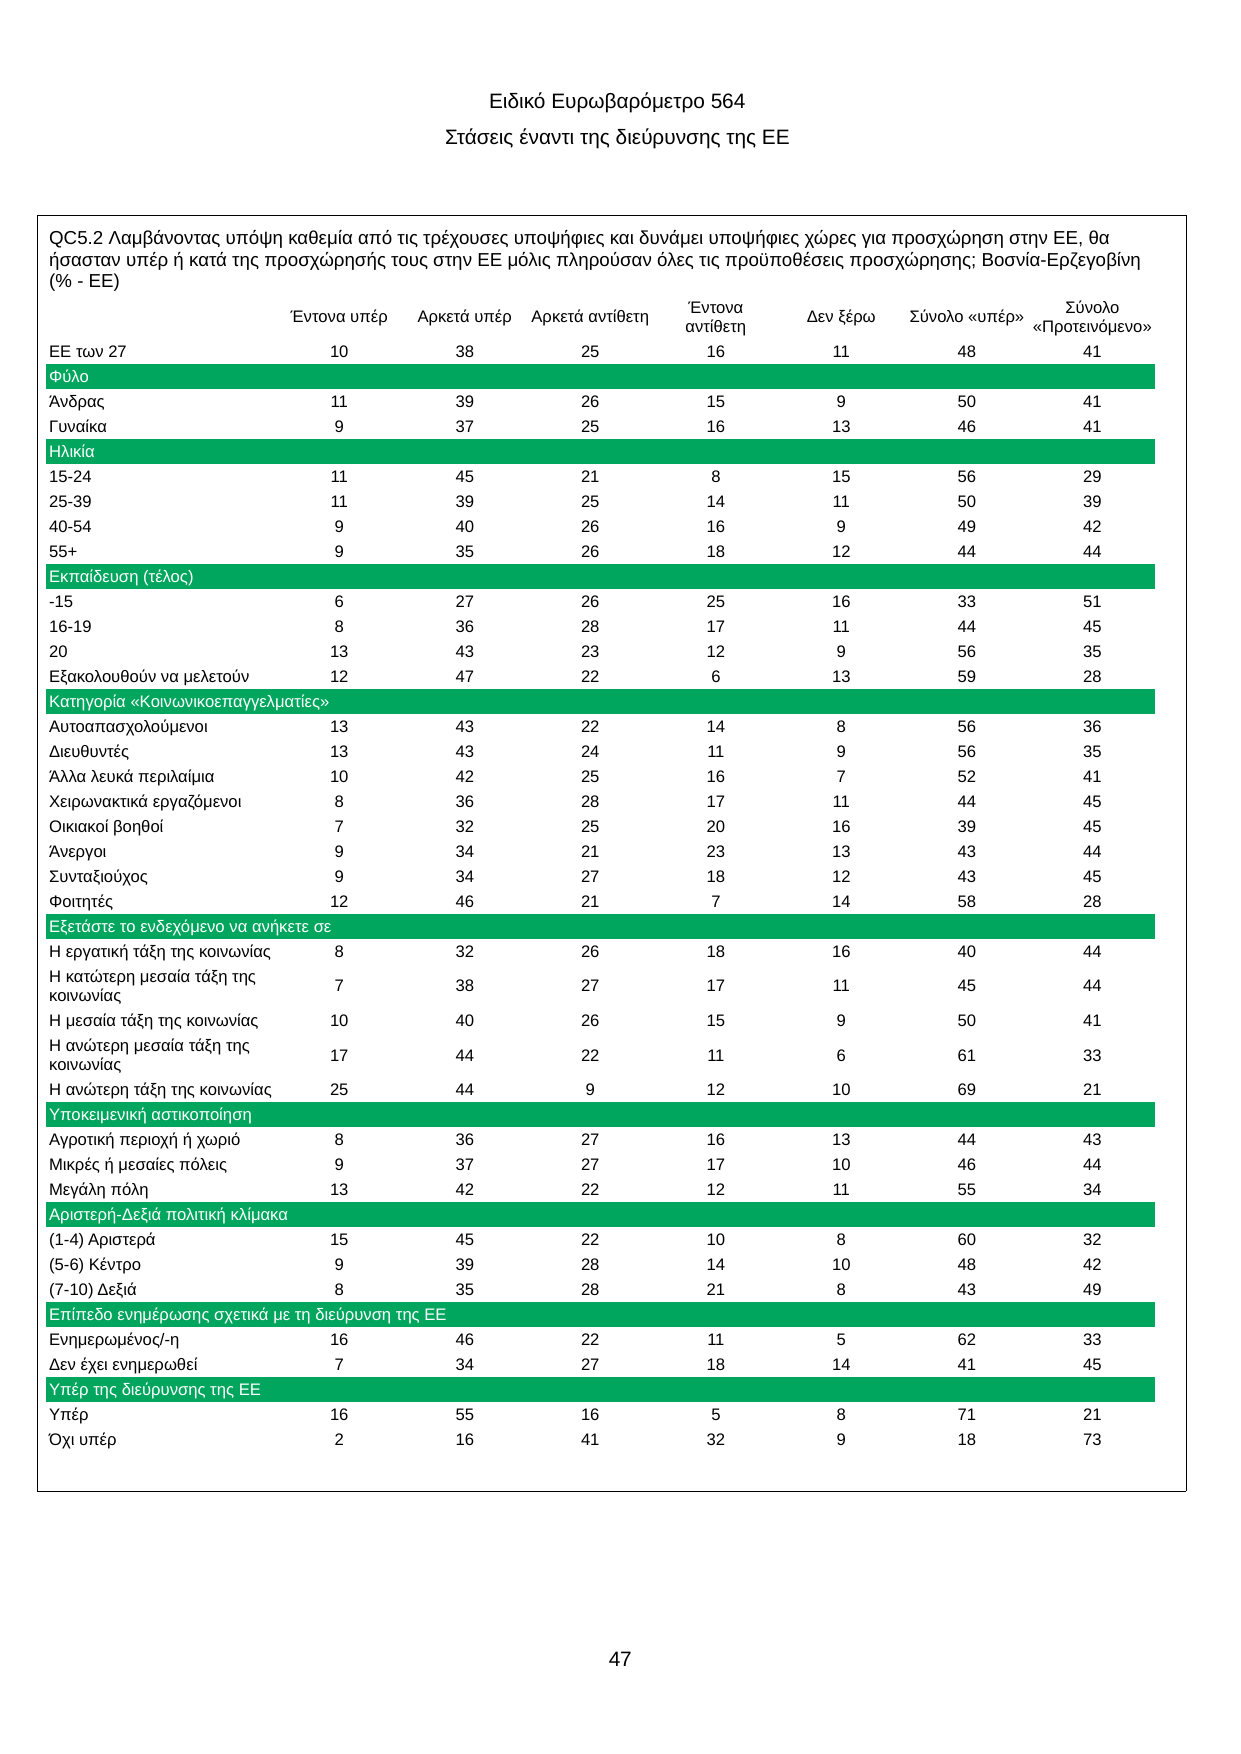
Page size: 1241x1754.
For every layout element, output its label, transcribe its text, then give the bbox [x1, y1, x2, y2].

table_cell 18 [653, 939, 778, 964]
table_cell Η ανώτερη μεσαία τάξη της κοινωνίας [46, 1033, 276, 1077]
table_cell 15 [653, 1008, 778, 1033]
table_cell 40 [402, 514, 527, 539]
table_cell 14 [778, 1352, 904, 1377]
table_cell 10 [276, 339, 402, 364]
table_cell 46 [402, 1327, 527, 1352]
table_cell 43 [904, 839, 1029, 864]
table_cell 32 [402, 939, 527, 964]
table_cell 33 [1029, 1327, 1155, 1352]
table_cell (5-6) Κέντρο [46, 1252, 276, 1277]
table_cell 27 [402, 589, 527, 614]
table_cell Αυτοαπασχολούμενοι [46, 714, 276, 739]
table_cell 56 [904, 464, 1029, 489]
table_cell 17 [653, 964, 778, 1008]
table_cell 12 [276, 664, 402, 689]
table_cell 28 [527, 789, 653, 814]
table_cell 36 [402, 614, 527, 639]
table_cell 8 [276, 1277, 402, 1302]
table_cell Αγροτική περιοχή ή χωριό [46, 1127, 276, 1152]
table_cell 62 [904, 1327, 1029, 1352]
table_cell Διευθυντές [46, 739, 276, 764]
table_cell 56 [904, 639, 1029, 664]
table_cell 9 [778, 1008, 904, 1033]
table_cell 6 [653, 664, 778, 689]
table_cell 12 [653, 1077, 778, 1102]
table_cell 9 [778, 639, 904, 664]
table_cell Η εργατική τάξη της κοινωνίας [46, 939, 276, 964]
table_cell 22 [527, 1327, 653, 1352]
table_cell 41 [1029, 339, 1155, 364]
table_cell 45 [402, 1227, 527, 1252]
table_cell 49 [904, 514, 1029, 539]
table_cell 16 [778, 939, 904, 964]
table_cell 12 [653, 1177, 778, 1202]
table_cell 21 [1029, 1402, 1155, 1427]
table_cell Εξετάστε το ενδεχόμενο να ανήκετε σε [46, 914, 1155, 939]
table_cell 56 [904, 714, 1029, 739]
table_cell 37 [402, 414, 527, 439]
table_cell ΕΕ των 27 [46, 339, 276, 364]
table_cell 11 [778, 614, 904, 639]
table_cell 12 [276, 889, 402, 914]
table_cell 11 [276, 389, 402, 414]
table_cell Εξακολουθούν να μελετούν [46, 664, 276, 689]
table_cell 2 [276, 1427, 402, 1452]
table_cell 11 [778, 1177, 904, 1202]
table_cell 45 [402, 464, 527, 489]
table_cell 29 [1029, 464, 1155, 489]
table_cell 6 [276, 589, 402, 614]
table_cell 25 [527, 414, 653, 439]
table_cell Η κατώτερη μεσαία τάξη της κοινωνίας [46, 964, 276, 1008]
table_cell 27 [527, 1152, 653, 1177]
table_cell 44 [1029, 964, 1155, 1008]
table_cell 16 [778, 814, 904, 839]
table_cell 41 [1029, 414, 1155, 439]
table_cell 25 [527, 339, 653, 364]
table_cell 44 [1029, 539, 1155, 564]
table_cell Συνταξιούχος [46, 864, 276, 889]
table_cell 20 [653, 814, 778, 839]
table_cell 48 [904, 339, 1029, 364]
table_cell 15-24 [46, 464, 276, 489]
table_cell 48 [904, 1252, 1029, 1277]
table_cell 8 [276, 1127, 402, 1152]
table_cell 44 [1029, 939, 1155, 964]
table_cell 11 [653, 1327, 778, 1352]
table_cell 32 [402, 814, 527, 839]
table_cell 21 [653, 1277, 778, 1302]
table_cell 18 [904, 1427, 1029, 1452]
table_cell 16 [527, 1402, 653, 1427]
table_cell 25-39 [46, 489, 276, 514]
table_cell 9 [276, 864, 402, 889]
table_cell 39 [1029, 489, 1155, 514]
table_cell 35 [402, 1277, 527, 1302]
table_cell Έντονα υπέρ [276, 295, 402, 339]
table_cell 17 [653, 1152, 778, 1177]
table_cell 11 [778, 339, 904, 364]
table_cell 27 [527, 1127, 653, 1152]
table_cell 26 [527, 589, 653, 614]
table_cell 11 [653, 739, 778, 764]
table_cell 9 [276, 414, 402, 439]
table_cell 20 [46, 639, 276, 664]
table_cell 13 [276, 714, 402, 739]
table_cell 21 [527, 889, 653, 914]
table_cell Ηλικία [46, 439, 1155, 464]
table_cell 14 [653, 1252, 778, 1277]
table_cell 43 [1029, 1127, 1155, 1152]
table_cell 12 [778, 539, 904, 564]
table_cell Μεγάλη πόλη [46, 1177, 276, 1202]
table_cell 28 [527, 1252, 653, 1277]
table_cell 7 [778, 764, 904, 789]
table_cell Αρκετά υπέρ [402, 295, 527, 339]
table_cell 9 [778, 739, 904, 764]
table_cell 41 [1029, 764, 1155, 789]
table_cell 35 [402, 539, 527, 564]
table_cell 10 [778, 1252, 904, 1277]
table_cell 41 [1029, 389, 1155, 414]
table_cell 17 [653, 789, 778, 814]
table_cell 49 [1029, 1277, 1155, 1302]
table_cell Φύλο [46, 364, 1155, 389]
table_cell 28 [1029, 664, 1155, 689]
table_cell 32 [653, 1427, 778, 1452]
table_cell 13 [276, 1177, 402, 1202]
table_cell Άνεργοι [46, 839, 276, 864]
table_cell 44 [1029, 839, 1155, 864]
table_cell Σύνολο «υπέρ» [904, 295, 1029, 339]
table_cell 22 [527, 1227, 653, 1252]
table_cell 6 [778, 1033, 904, 1077]
table_cell Χειρωνακτικά εργαζόμενοι [46, 789, 276, 814]
table_cell 27 [527, 864, 653, 889]
table_cell 45 [904, 964, 1029, 1008]
table_cell 21 [527, 839, 653, 864]
table_cell 8 [276, 939, 402, 964]
table_cell 11 [276, 489, 402, 514]
table_cell 16 [653, 514, 778, 539]
table_cell 25 [527, 489, 653, 514]
table_cell 12 [778, 864, 904, 889]
table_cell 43 [402, 739, 527, 764]
table_cell 34 [1029, 1177, 1155, 1202]
table_cell 13 [276, 639, 402, 664]
table_cell 16 [653, 764, 778, 789]
table_cell 9 [276, 514, 402, 539]
table_cell Δεν έχει ενημερωθεί [46, 1352, 276, 1377]
table_cell 69 [904, 1077, 1029, 1102]
table_cell Υποκειμενική αστικοποίηση [46, 1102, 1155, 1127]
table_cell 27 [527, 964, 653, 1008]
table_cell 59 [904, 664, 1029, 689]
table_cell Δεν ξέρω [778, 295, 904, 339]
table_cell 50 [904, 1008, 1029, 1033]
table_cell 37 [402, 1152, 527, 1177]
table_cell 41 [527, 1427, 653, 1452]
table_cell Σύνολο «Προτεινόμενο» [1029, 295, 1155, 339]
table_cell 25 [527, 764, 653, 789]
table_cell 36 [1029, 714, 1155, 739]
table_cell 14 [778, 889, 904, 914]
table_cell 22 [527, 664, 653, 689]
table_cell 13 [778, 839, 904, 864]
table_cell 71 [904, 1402, 1029, 1427]
table_cell 22 [527, 1033, 653, 1077]
table_cell 16 [653, 414, 778, 439]
table_cell 42 [402, 1177, 527, 1202]
table_cell 73 [1029, 1427, 1155, 1452]
table_cell 9 [778, 1427, 904, 1452]
table_cell 5 [653, 1402, 778, 1427]
table_cell 13 [778, 414, 904, 439]
table_cell Η μεσαία τάξη της κοινωνίας [46, 1008, 276, 1033]
table_cell Η ανώτερη τάξη της κοινωνίας [46, 1077, 276, 1102]
table_cell 10 [276, 764, 402, 789]
table_cell Υπέρ της διεύρυνσης της ΕΕ [46, 1377, 1155, 1402]
table_cell 40 [402, 1008, 527, 1033]
table_cell 45 [1029, 814, 1155, 839]
table_cell 7 [653, 889, 778, 914]
table_cell 9 [276, 839, 402, 864]
table_cell 41 [904, 1352, 1029, 1377]
table_cell 42 [1029, 514, 1155, 539]
table_cell 50 [904, 489, 1029, 514]
table_cell 21 [527, 464, 653, 489]
table_cell 22 [527, 1177, 653, 1202]
table_cell 33 [1029, 1033, 1155, 1077]
table_cell Όχι υπέρ [46, 1427, 276, 1452]
table_cell 26 [527, 539, 653, 564]
table_cell 11 [778, 489, 904, 514]
table_cell 26 [527, 389, 653, 414]
table_cell 52 [904, 764, 1029, 789]
table_cell 5 [778, 1327, 904, 1352]
table_cell 25 [527, 814, 653, 839]
table_cell 13 [778, 1127, 904, 1152]
table_cell Υπέρ [46, 1402, 276, 1427]
table_cell 9 [276, 1252, 402, 1277]
table_cell 16 [276, 1402, 402, 1427]
table_cell 18 [653, 864, 778, 889]
table_cell 36 [402, 789, 527, 814]
table_cell 28 [527, 1277, 653, 1302]
table_cell 44 [904, 789, 1029, 814]
table_cell 17 [653, 614, 778, 639]
table_cell 17 [276, 1033, 402, 1077]
table_cell 44 [402, 1077, 527, 1102]
table_cell 16 [402, 1427, 527, 1452]
table_cell 22 [527, 714, 653, 739]
table_cell 38 [402, 964, 527, 1008]
table_cell 23 [527, 639, 653, 664]
table_cell 9 [276, 539, 402, 564]
table_cell Ενημερωμένος/-η [46, 1327, 276, 1352]
table_cell Άλλα λευκά περιλαίμια [46, 764, 276, 789]
table_cell 45 [1029, 789, 1155, 814]
table_cell 9 [276, 1152, 402, 1177]
table_cell 39 [904, 814, 1029, 839]
table_cell 35 [1029, 639, 1155, 664]
table_cell 28 [1029, 889, 1155, 914]
table_cell 13 [276, 739, 402, 764]
table_cell Οικιακοί βοηθοί [46, 814, 276, 839]
table_cell 45 [1029, 1352, 1155, 1377]
table_cell 23 [653, 839, 778, 864]
table_cell 10 [778, 1077, 904, 1102]
table_cell 12 [653, 639, 778, 664]
table_cell Γυναίκα [46, 414, 276, 439]
table_cell 15 [653, 389, 778, 414]
table_cell 15 [778, 464, 904, 489]
table_cell 40 [904, 939, 1029, 964]
table_cell 11 [778, 789, 904, 814]
table_cell 44 [1029, 1152, 1155, 1177]
table_cell 10 [653, 1227, 778, 1252]
table_cell 8 [653, 464, 778, 489]
table_cell 7 [276, 964, 402, 1008]
table_cell 28 [527, 614, 653, 639]
table_cell 16 [276, 1327, 402, 1352]
table_cell 34 [402, 1352, 527, 1377]
table_cell 9 [778, 389, 904, 414]
table_cell Φοιτητές [46, 889, 276, 914]
table_cell 7 [276, 1352, 402, 1377]
table_cell 56 [904, 739, 1029, 764]
table_cell 10 [276, 1008, 402, 1033]
table_cell 35 [1029, 739, 1155, 764]
table_cell 55+ [46, 539, 276, 564]
table_cell 8 [778, 1227, 904, 1252]
table_cell 8 [778, 1402, 904, 1427]
table_cell 24 [527, 739, 653, 764]
table_cell 11 [276, 464, 402, 489]
table_cell 44 [904, 614, 1029, 639]
table_cell 11 [778, 964, 904, 1008]
table_cell Εκπαίδευση (τέλος) [46, 564, 1155, 589]
table_cell 8 [276, 614, 402, 639]
table_cell Μικρές ή μεσαίες πόλεις [46, 1152, 276, 1177]
table_cell (7-10) Δεξιά [46, 1277, 276, 1302]
table_cell Κατηγορία «Κοινωνικοεπαγγελματίες» [46, 689, 1155, 714]
table_cell Επίπεδο ενημέρωσης σχετικά με τη διεύρυνση της ΕΕ [46, 1302, 1155, 1327]
table_cell 46 [402, 889, 527, 914]
table_cell 55 [904, 1177, 1029, 1202]
table_cell 8 [276, 789, 402, 814]
table_cell 51 [1029, 589, 1155, 614]
table_cell 61 [904, 1033, 1029, 1077]
table_cell 44 [402, 1033, 527, 1077]
table_cell 26 [527, 939, 653, 964]
table_cell 16 [653, 1127, 778, 1152]
table_cell 42 [1029, 1252, 1155, 1277]
table_cell (1-4) Αριστερά [46, 1227, 276, 1252]
table_cell 60 [904, 1227, 1029, 1252]
table_cell 45 [1029, 614, 1155, 639]
table_cell 43 [904, 1277, 1029, 1302]
table_cell 44 [904, 1127, 1029, 1152]
table_cell 13 [778, 664, 904, 689]
table_cell 46 [904, 1152, 1029, 1177]
table_cell 39 [402, 1252, 527, 1277]
table_cell 8 [778, 1277, 904, 1302]
table_header QC5.2 Λαμβάνοντας υπόψη καθεμία από τις τρέχουσες υποψήφιες και δυνάμει υποψήφιες χώρες για προσχώρηση στην ΕΕ, θα ήσασταν υπέρ ή κατά της προσχώρησής τους στην ΕΕ μόλις πληρούσαν όλες τις προϋποθέσεις προσχώρησης; Βοσνία-Ερζεγοβίνη (% - ΕΕ) [46, 224, 1155, 294]
table_cell Αρκετά αντίθετη [527, 295, 653, 339]
table_cell 18 [653, 1352, 778, 1377]
table_cell 26 [527, 1008, 653, 1033]
table_cell [46, 295, 276, 339]
table_cell 44 [904, 539, 1029, 564]
table_cell Άνδρας [46, 389, 276, 414]
table_cell 33 [904, 589, 1029, 614]
table_cell 34 [402, 864, 527, 889]
table_cell 55 [402, 1402, 527, 1427]
table_cell 27 [527, 1352, 653, 1377]
table_cell 16 [778, 589, 904, 614]
table_cell 40-54 [46, 514, 276, 539]
table_cell 14 [653, 714, 778, 739]
table_cell 25 [653, 589, 778, 614]
table_cell 9 [778, 514, 904, 539]
table_cell 39 [402, 389, 527, 414]
table_cell 21 [1029, 1077, 1155, 1102]
table_cell 25 [276, 1077, 402, 1102]
table_cell 42 [402, 764, 527, 789]
table_cell 47 [402, 664, 527, 689]
table_cell 16 [653, 339, 778, 364]
table_cell 38 [402, 339, 527, 364]
table_cell 11 [653, 1033, 778, 1077]
table_cell 16-19 [46, 614, 276, 639]
table_cell 34 [402, 839, 527, 864]
table_cell 15 [276, 1227, 402, 1252]
table_cell 58 [904, 889, 1029, 914]
table_cell 39 [402, 489, 527, 514]
table_cell 45 [1029, 864, 1155, 889]
table_cell 46 [904, 414, 1029, 439]
table_cell 9 [527, 1077, 653, 1102]
table_cell 8 [778, 714, 904, 739]
table_cell 18 [653, 539, 778, 564]
table_cell 43 [402, 639, 527, 664]
table_cell 43 [402, 714, 527, 739]
table_cell 43 [904, 864, 1029, 889]
table_cell 26 [527, 514, 653, 539]
table_cell 36 [402, 1127, 527, 1152]
table_cell 50 [904, 389, 1029, 414]
table_cell -15 [46, 589, 276, 614]
table_cell 7 [276, 814, 402, 839]
table_cell 41 [1029, 1008, 1155, 1033]
table_cell Έντονα αντίθετη [653, 295, 778, 339]
table_cell 14 [653, 489, 778, 514]
table_cell Αριστερή-Δεξιά πολιτική κλίμακα [46, 1202, 1155, 1227]
table_cell 10 [778, 1152, 904, 1177]
table_cell 32 [1029, 1227, 1155, 1252]
